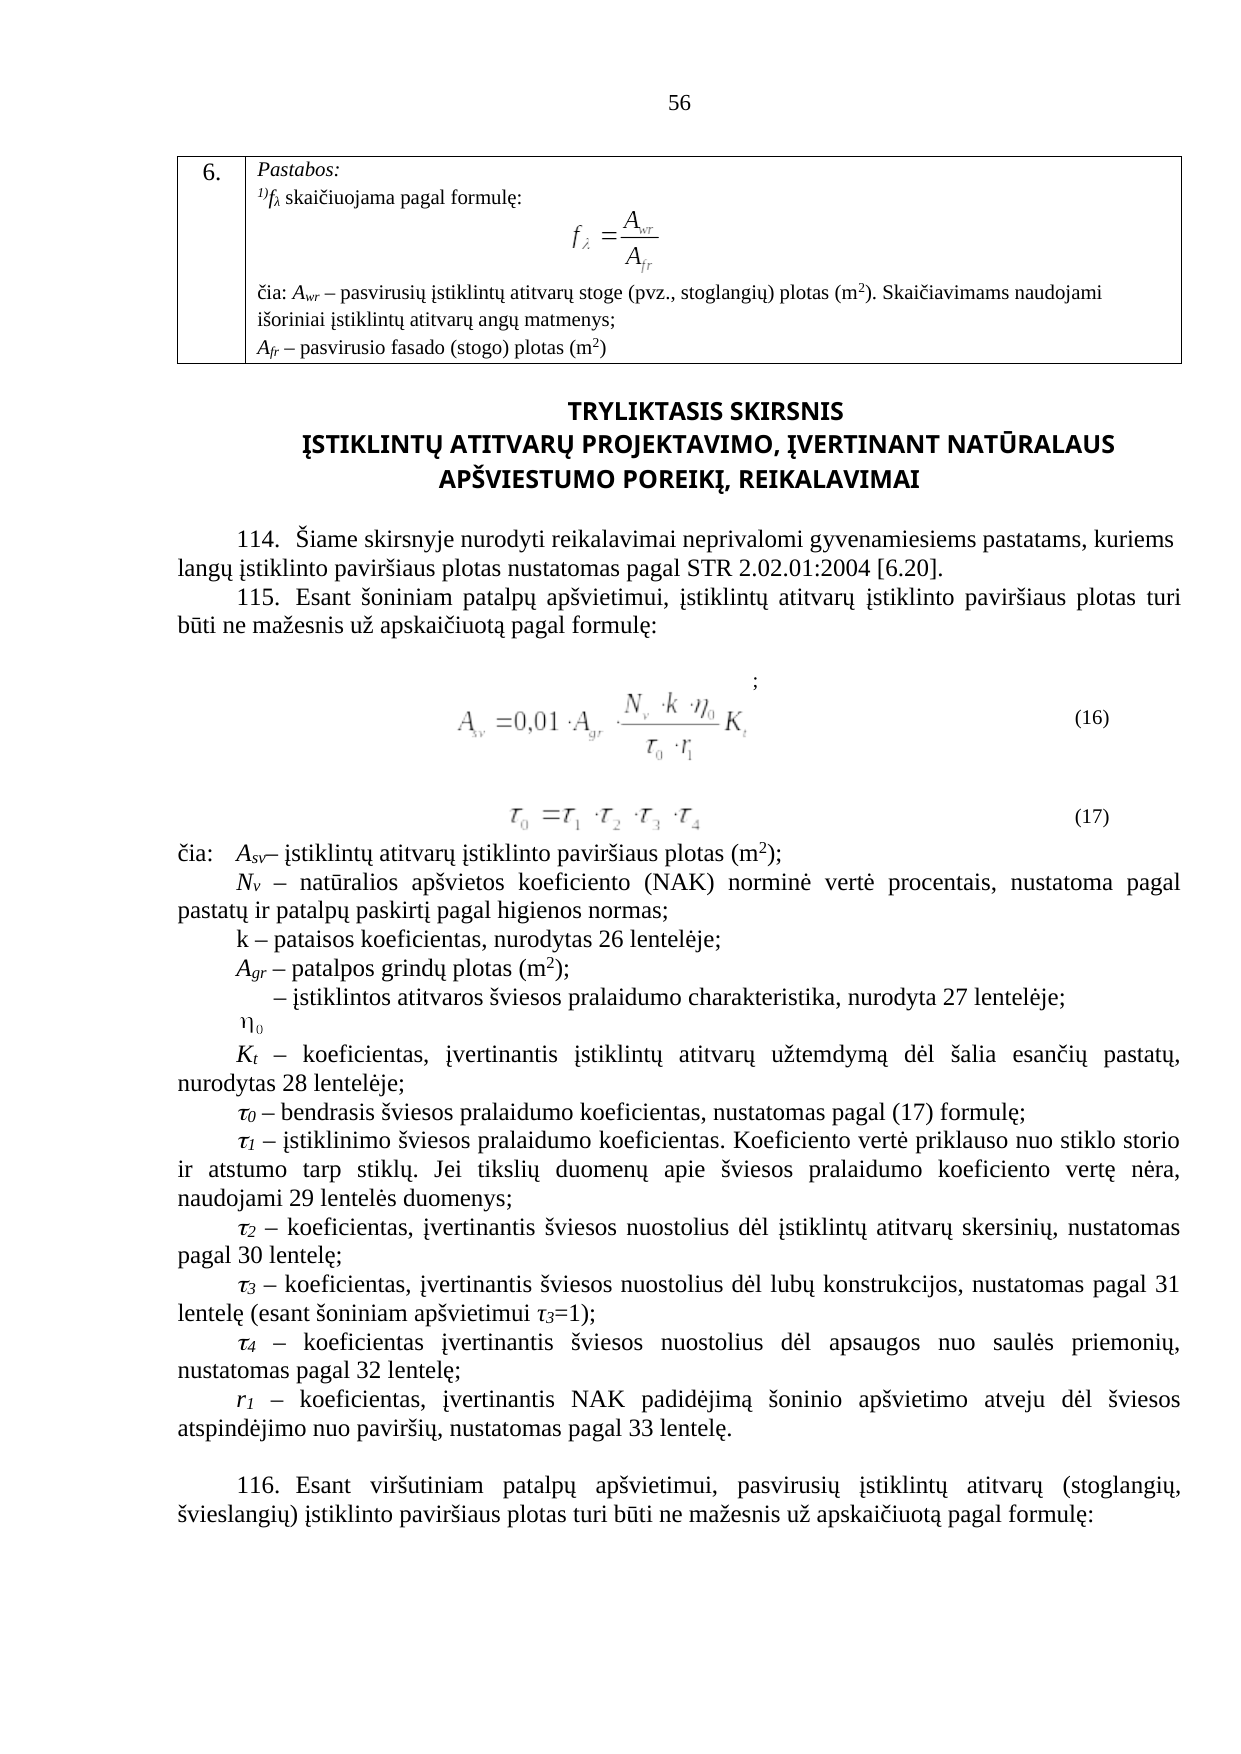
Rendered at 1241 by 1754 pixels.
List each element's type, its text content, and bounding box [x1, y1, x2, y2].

text – įstiklintos atitvaros šviesos pralaidumo charakteristika, nurodyta 27 lentelėje; [177, 982, 1181, 1039]
text r1 – koeficientas, įvertinantis NAK padidėjimą šoninio apšvietimo atveju dėl šviesos atspindėjimo nuo paviršių, nustatomas pagal 33 lentelę. [177, 1384, 1181, 1442]
text 116. Esant viršutiniam patalpų apšvietimui, pasvirusių įstiklintų atitvarų (stoglangių, švieslangių) įstiklinto paviršiaus plotas turi būti ne mažesnis už apskaičiuotą pagal formulę: [177, 1471, 1181, 1528]
text 114. Šiame skirsnyje nurodyti reikalavimai neprivalomi gyvenamiesiems pastatams, kuriems langų įstiklinto paviršiaus plotas nustatomas pagal STR 2.02.01:2004 [6.20]. [177, 524, 1181, 582]
text 3 – koeficientas, įvertinantis šviesos nuostolius dėl lubų konstrukcijos, nustatomas pagal 31 lentelę (esant šoniniam apšvietimui τ3=1); [177, 1269, 1181, 1327]
text 1 – įstiklinimo šviesos pralaidumo koeficientas. Koeficiento vertė priklauso nuo stiklo storio ir atstumo tarp stiklų. Jei tikslių duomenų apie šviesos pralaidumo koeficiento vertę nėra, naudojami 29 lentelės duomenys; [177, 1126, 1181, 1212]
text 0 – bendrasis šviesos pralaidumo koeficientas, nustatomas pagal (17) formulę; [177, 1097, 1181, 1126]
text tryliktasis skirsnis [177, 393, 1181, 427]
text 115. Esant šoniniam patalpų apšvietimui, įstiklintų atitvarų įstiklinto paviršiaus plotas turi būti ne mažesnis už apskaičiuotą pagal formulę: [177, 582, 1181, 639]
text k – pataisos koeficientas, nurodytas 26 lentelėje; [177, 924, 1181, 953]
table_cell 6. [178, 157, 245, 363]
text Kt – koeficientas, įvertinantis įstiklintų atitvarų užtemdymą dėl šalia esančių pastatų, nurodytas 28 lentelėje; [177, 1039, 1181, 1097]
text čia: Asv– įstiklintų atitvarų įstiklinto paviršiaus plotas (m2); [177, 838, 1181, 867]
text Agr – patalpos grindų plotas (m2); [177, 953, 1181, 982]
text Nv – natūralios apšvietos koeficiento (NAK) norminė vertė procentais, nustatoma pagal pastatų ir patalpų paskirtį pagal higienos normas; [177, 867, 1181, 924]
text 4 – koeficientas įvertinantis šviesos nuostolius dėl apsaugos nuo saulės priemonių, nustatomas pagal 32 lentelę; [177, 1327, 1181, 1384]
table_header ; [177, 668, 1033, 765]
text ĮSTIKLINTŲ ATITVARŲ PROJEKTAVIMO, ĮVERTINANT NATŪRALAUS APŠVIESTUMO POREIKĮ, REIKALAVIMAI [177, 427, 1181, 495]
text 2 – koeficientas, įvertinantis šviesos nuostolius dėl įstiklintų atitvarų skersinių, nustatomas pagal 30 lentelę; [177, 1212, 1181, 1269]
table_header [177, 794, 1033, 838]
table_header (16) [1033, 668, 1150, 765]
table_header (17) [1033, 794, 1150, 838]
table_cell Pastabos: 1)fλ skaičiuojama pagal formulę: čia: Awr – pasvirusių įstiklintų atitvarų stoge (pvz., stoglangių) plotas (m2). Skaičiavimams naudojami išoriniai įstiklintų atitvarų angų matmenys; Afr – pasvirusio fasado (stogo) plotas (m2) [246, 157, 1181, 363]
